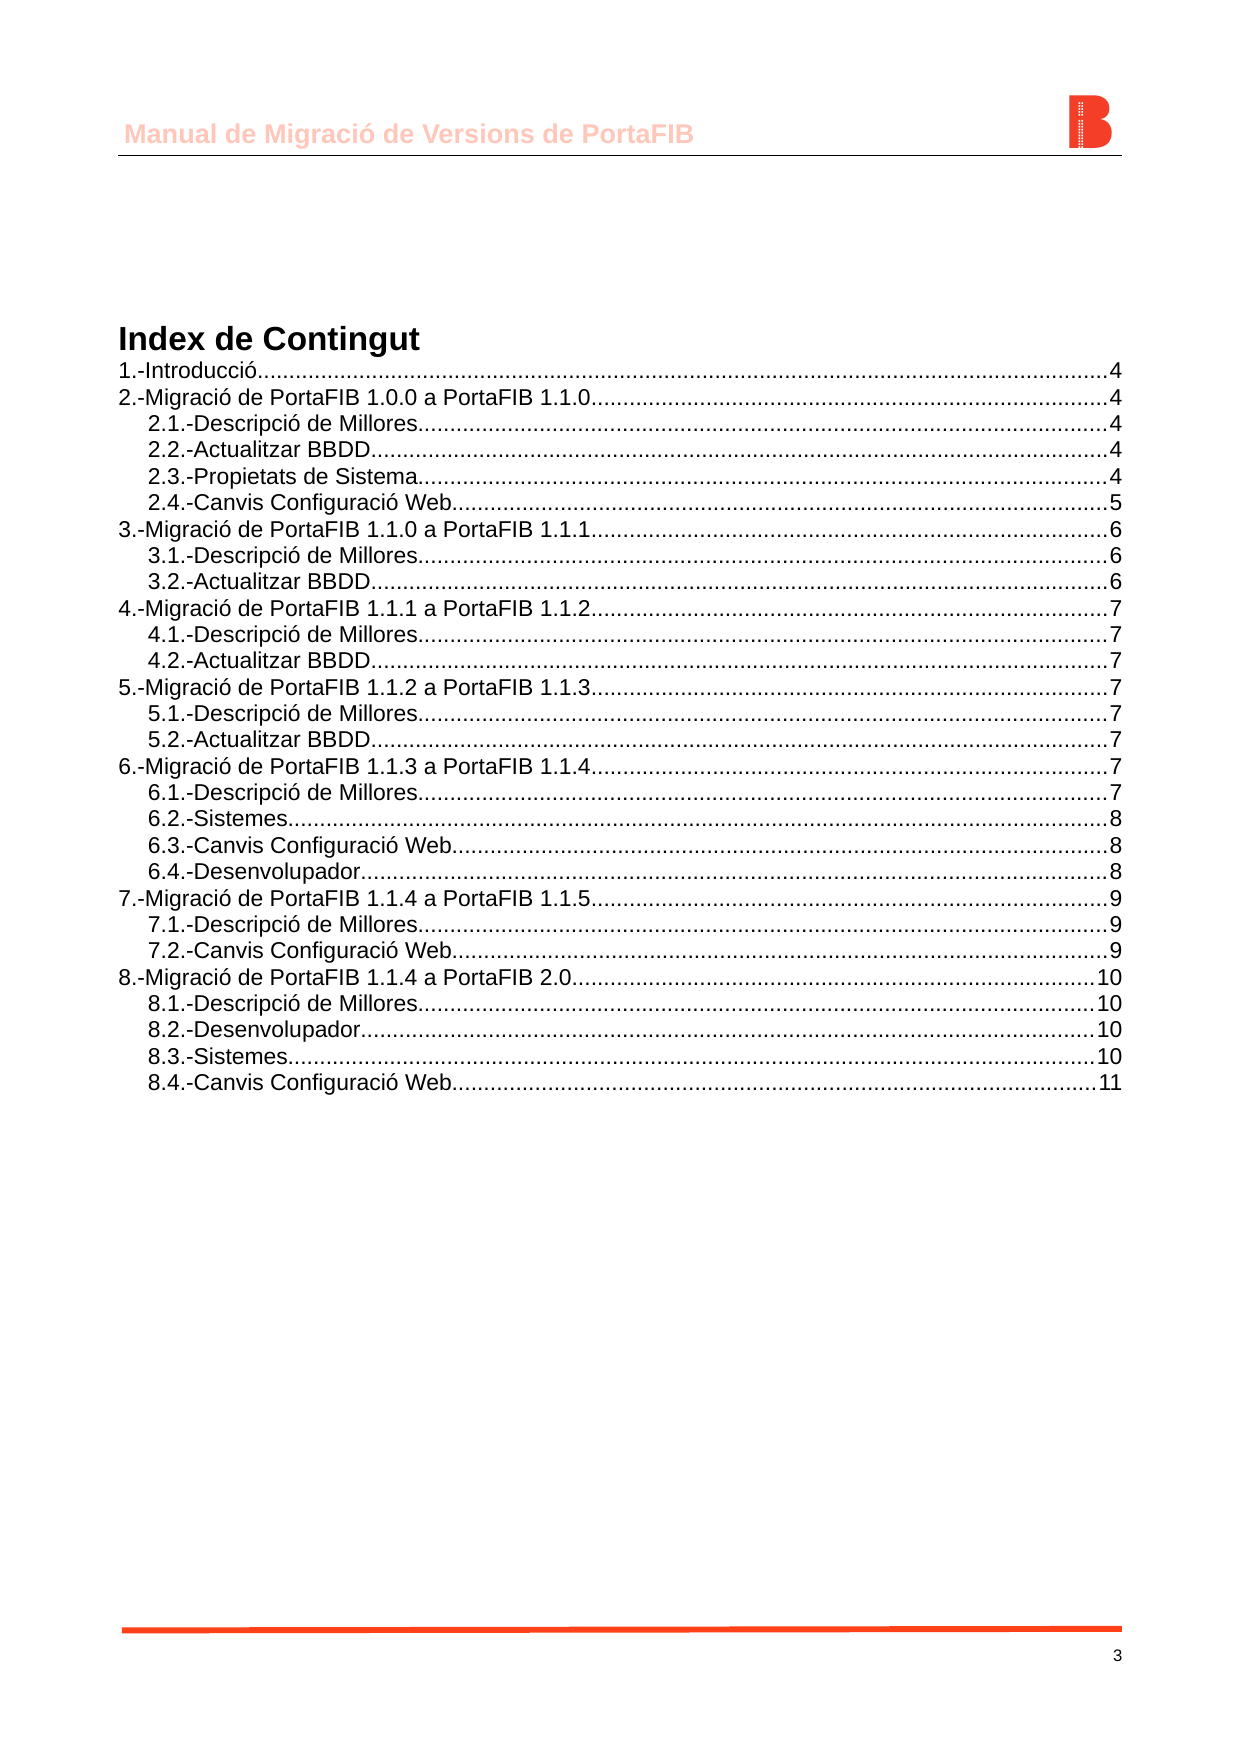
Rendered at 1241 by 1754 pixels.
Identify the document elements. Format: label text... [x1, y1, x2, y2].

text 2.-Migració de PortaFIB 1.0.0 a PortaFIB 1.1.0 4 [118, 384, 1122, 410]
text 1.-Introducció 4 [118, 357, 1122, 384]
text 7.-Migració de PortaFIB 1.1.4 a PortaFIB 1.1.5 9 [118, 884, 1122, 911]
text 5.-Migració de PortaFIB 1.1.2 a PortaFIB 1.1.3 7 [118, 674, 1122, 700]
text 4.2.-Actualitzar BBDD 7 [148, 647, 1122, 674]
text 8.3.-Sistemes 10 [148, 1043, 1122, 1069]
text 8.1.-Descripció de Millores 10 [148, 990, 1122, 1016]
text 8.4.-Canvis Configuració Web 11 [148, 1069, 1122, 1095]
text 6.3.-Canvis Configuració Web 8 [148, 832, 1122, 858]
text 4.-Migració de PortaFIB 1.1.1 a PortaFIB 1.1.2 7 [118, 594, 1122, 621]
text 7.1.-Descripció de Millores 9 [148, 911, 1122, 937]
text 4.1.-Descripció de Millores 7 [148, 621, 1122, 647]
text 6.1.-Descripció de Millores 7 [148, 779, 1122, 805]
text 6.-Migració de PortaFIB 1.1.3 a PortaFIB 1.1.4 7 [118, 753, 1122, 779]
text 7.2.-Canvis Configuració Web 9 [148, 937, 1122, 963]
text 6.2.-Sistemes 8 [148, 805, 1122, 832]
text 3.2.-Actualitzar BBDD 6 [148, 568, 1122, 594]
picture [1063, 94, 1117, 150]
text 3.1.-Descripció de Millores 6 [148, 542, 1122, 568]
text 2.2.-Actualitzar BBDD 4 [148, 436, 1122, 463]
text 3.-Migració de PortaFIB 1.1.0 a PortaFIB 1.1.1 6 [118, 516, 1122, 542]
text 6.4.-Desenvolupador 8 [148, 858, 1122, 884]
text 5.2.-Actualitzar BBDD 7 [148, 726, 1122, 753]
text 2.3.-Propietats de Sistema 4 [148, 463, 1122, 489]
subtitle Index de Contingut [118, 319, 1122, 357]
text 8.2.-Desenvolupador 10 [148, 1016, 1122, 1043]
text 5.1.-Descripció de Millores 7 [148, 700, 1122, 726]
text 2.1.-Descripció de Millores 4 [148, 410, 1122, 436]
text 2.4.-Canvis Configuració Web 5 [148, 489, 1122, 516]
text 8.-Migració de PortaFIB 1.1.4 a PortaFIB 2.0 10 [118, 963, 1122, 990]
